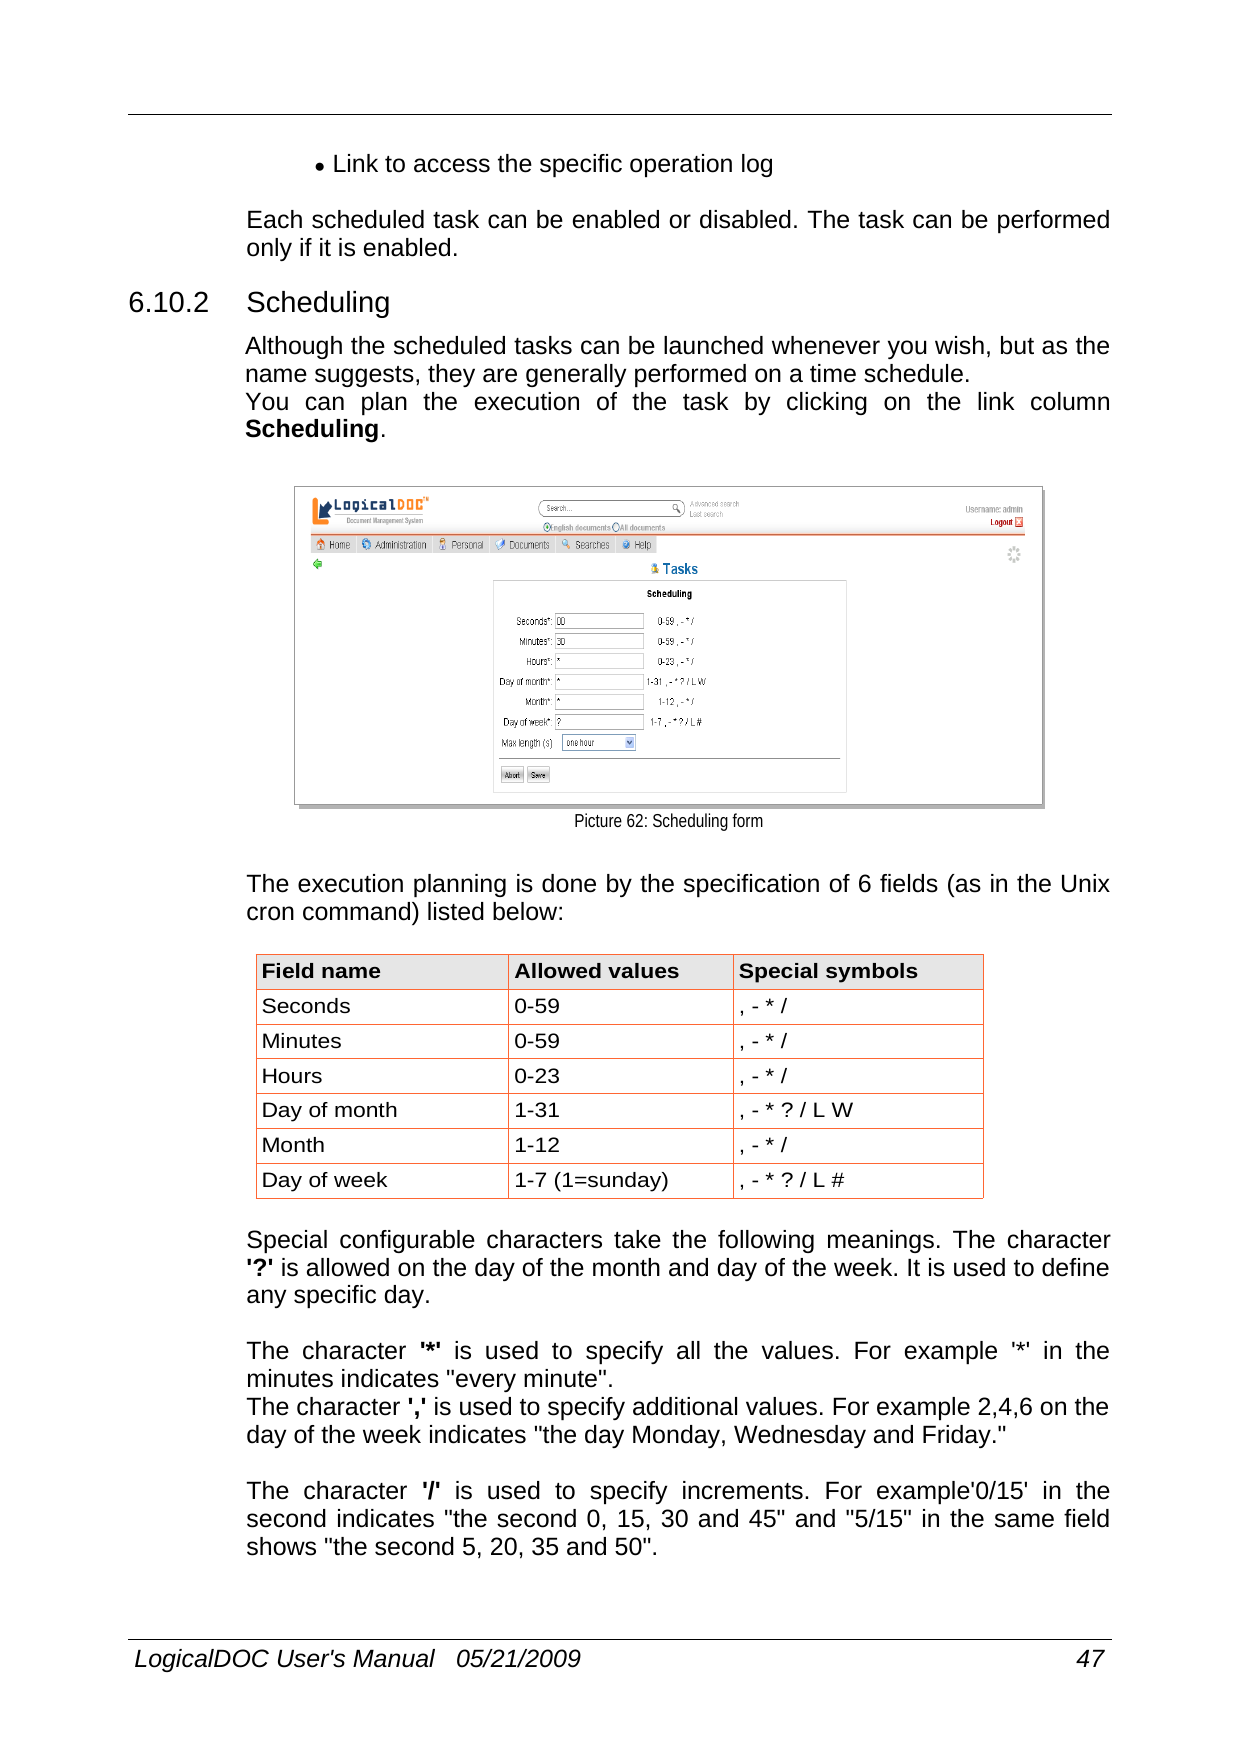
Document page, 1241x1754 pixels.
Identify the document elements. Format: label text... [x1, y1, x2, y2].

text The character '*' is used to specify all the values. For example '*' in the minutes indicates "every minute". [246, 1337, 1112, 1393]
table_cell , - * ? / L # [734, 1164, 983, 1197]
table_cell , - * / [734, 1059, 983, 1093]
table_cell , - * ? / L W [734, 1094, 983, 1128]
table_cell , - * / [734, 1129, 983, 1163]
table_header Special symbols [734, 955, 983, 989]
table_cell , - * / [734, 1025, 983, 1058]
text Special configurable characters take the following meanings. The character '?' is allowed on the day of the month and day of the week. It is used to define any specific day. [246, 1226, 1112, 1309]
picture [310, 494, 1025, 795]
text The character ',' is used to specify additional values. For example 2,4,6 on the [246, 1393, 1112, 1421]
text Each scheduled task can be enabled or disabled. The task can be performed only if it is enabled. [246, 206, 1112, 262]
table_cell Day of week [257, 1164, 508, 1197]
text ● Link to access the specific operation log [314, 150, 1112, 178]
table_cell 1-12 [509, 1129, 733, 1163]
table_header Field name [257, 955, 508, 989]
table_header Allowed values [509, 955, 733, 989]
table_cell Month [257, 1129, 508, 1163]
table_cell Minutes [257, 1025, 508, 1058]
text day of the week indicates "the day Monday, Wednesday and Friday." [246, 1421, 1112, 1449]
table_cell Seconds [257, 990, 508, 1023]
table_cell 1-7 (1=sunday) [509, 1164, 733, 1197]
table_cell 1-31 [509, 1094, 733, 1128]
text The execution planning is done by the specification of 6 fields (as in the Unix cron command) listed below: [246, 870, 1112, 926]
text The character '/' is used to specify increments. For example'0/15' in the second indicates "the second 0, 15, 30 and 45" and "5/15" in the same field shows "the second 5, 20, 35 and 50". [246, 1477, 1112, 1561]
table_cell 0-59 [509, 990, 733, 1023]
table_cell Day of month [257, 1094, 508, 1128]
text You can plan the execution of the task by clicking on the link column Scheduling. [245, 387, 1112, 443]
text Although the scheduled tasks can be launched whenever you wish, but as the name suggests, they are generally performed on a time schedule. [245, 331, 1112, 387]
subtitle Scheduling [128, 286, 1112, 319]
text Picture 62: Scheduling form [294, 805, 1043, 832]
table_cell , - * / [734, 990, 983, 1023]
table_cell 0-23 [509, 1059, 733, 1093]
table_cell 0-59 [509, 1025, 733, 1058]
table_cell Hours [257, 1059, 508, 1093]
